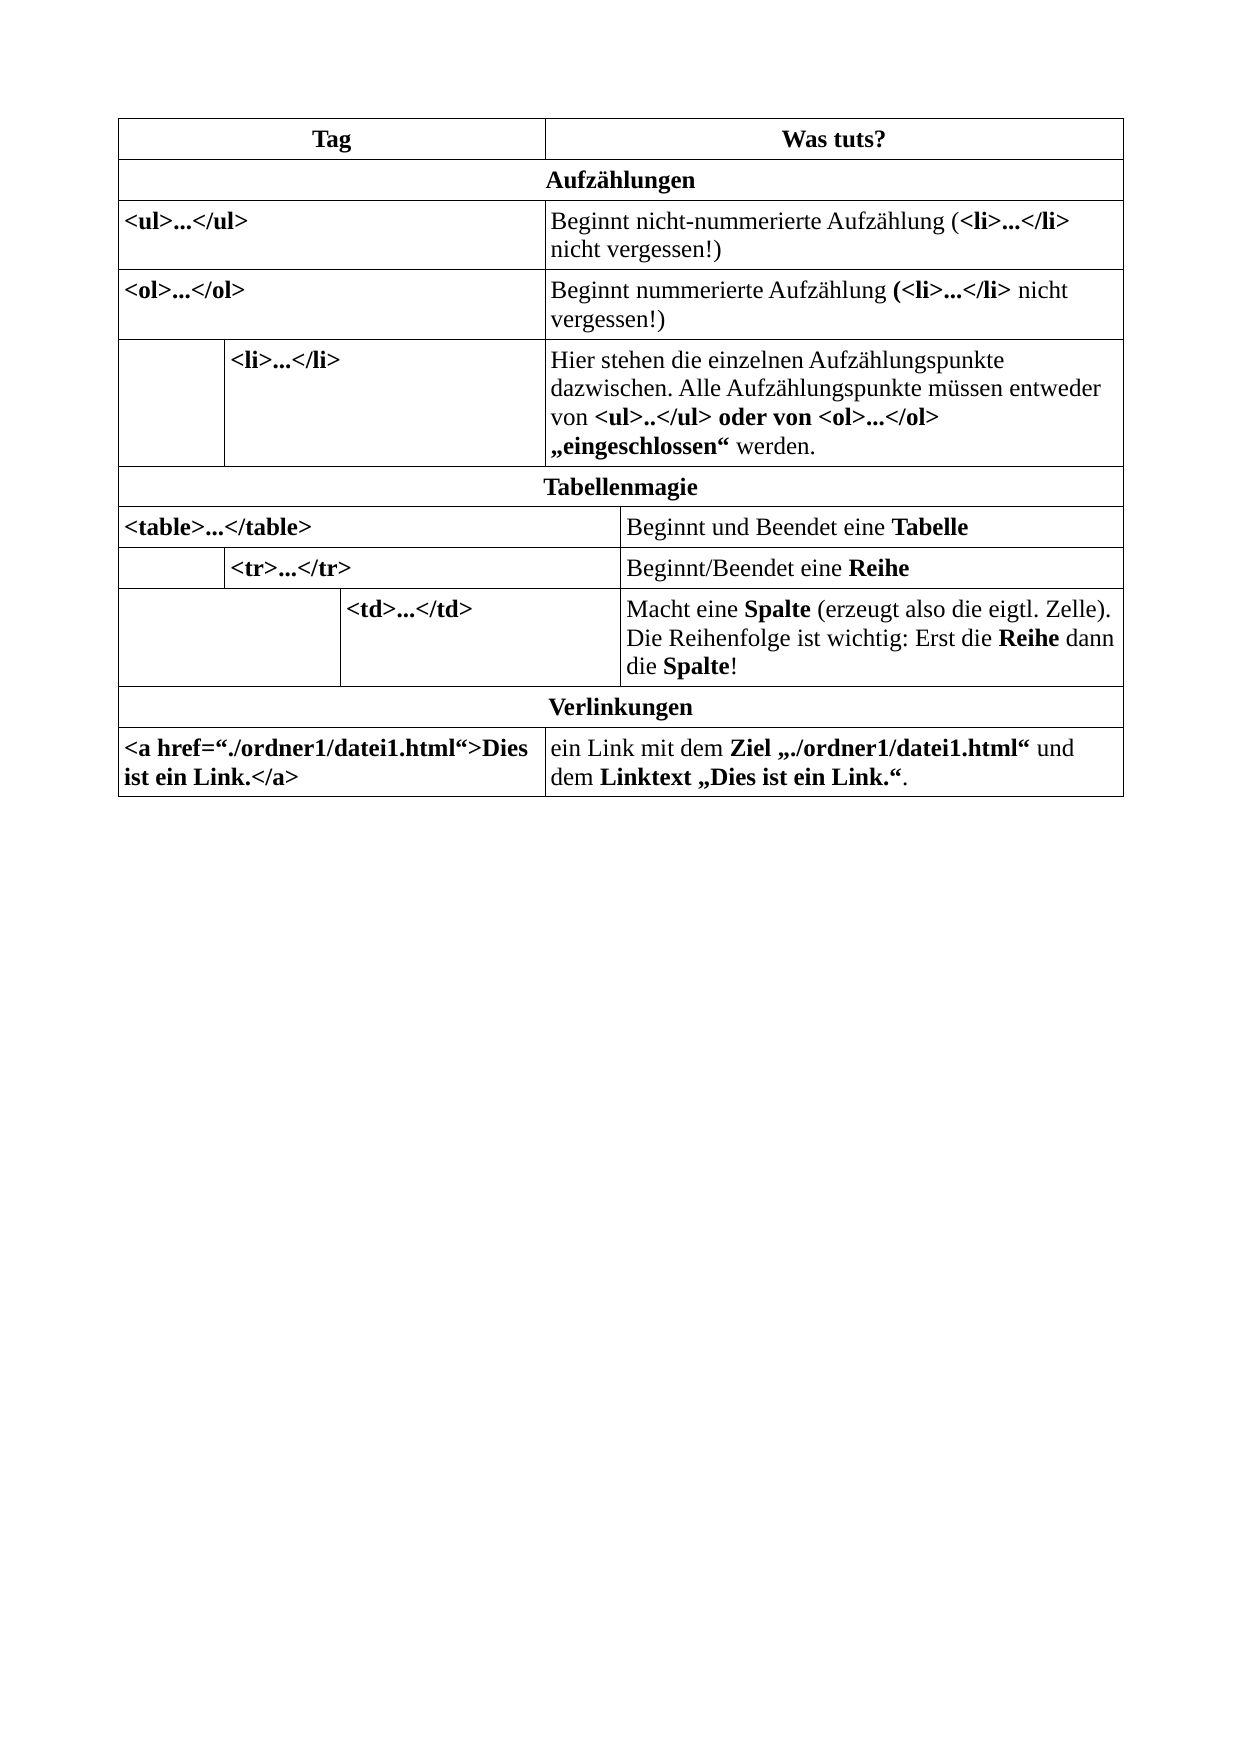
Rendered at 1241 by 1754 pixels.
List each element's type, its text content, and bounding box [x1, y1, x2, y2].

table_header Tag [119, 119, 545, 159]
table_cell Beginnt und Beendet eine Tabelle [621, 507, 1123, 547]
table_cell [119, 548, 224, 588]
table_cell [119, 340, 224, 466]
table_cell Beginnt/Beendet eine Reihe [621, 548, 1123, 588]
table_cell Beginnt nicht-nummerierte Aufzählung (<li>...</li> nicht vergessen!) [546, 201, 1123, 269]
table_cell Aufzählungen [119, 160, 1123, 199]
table_header Was tuts? [546, 119, 1123, 159]
table_cell <ul>...</ul> [119, 201, 545, 269]
table_cell [119, 589, 340, 686]
table_cell <a href=“./ordner1/datei1.html“>Dies ist ein Link.</a> [119, 728, 545, 796]
table_cell Hier stehen die einzelnen Aufzählungspunkte dazwischen. Alle Aufzählungspunkte müssen entweder von <ul>..</ul> oder von <ol>...</ol> „eingeschlossen“ werden. [546, 340, 1123, 466]
table_cell Verlinkungen [119, 687, 1123, 727]
table_cell <li>...</li> [225, 340, 545, 466]
table_cell <ol>...</ol> [119, 270, 545, 338]
table_cell <tr>...</tr> [225, 548, 620, 588]
table_cell ein Link mit dem Ziel „./ordner1/datei1.html“ und dem Linktext „Dies ist ein Link.“. [546, 728, 1123, 796]
table_cell Macht eine Spalte (erzeugt also die eigtl. Zelle). Die Reihenfolge ist wichtig: Erst die Reihe dann die Spalte! [621, 589, 1123, 686]
table_cell <td>...</td> [341, 589, 620, 686]
table_cell <table>...</table> [119, 507, 620, 547]
table_cell Tabellenmagie [119, 467, 1123, 506]
table_cell Beginnt nummerierte Aufzählung (<li>...</li> nicht vergessen!) [546, 270, 1123, 338]
